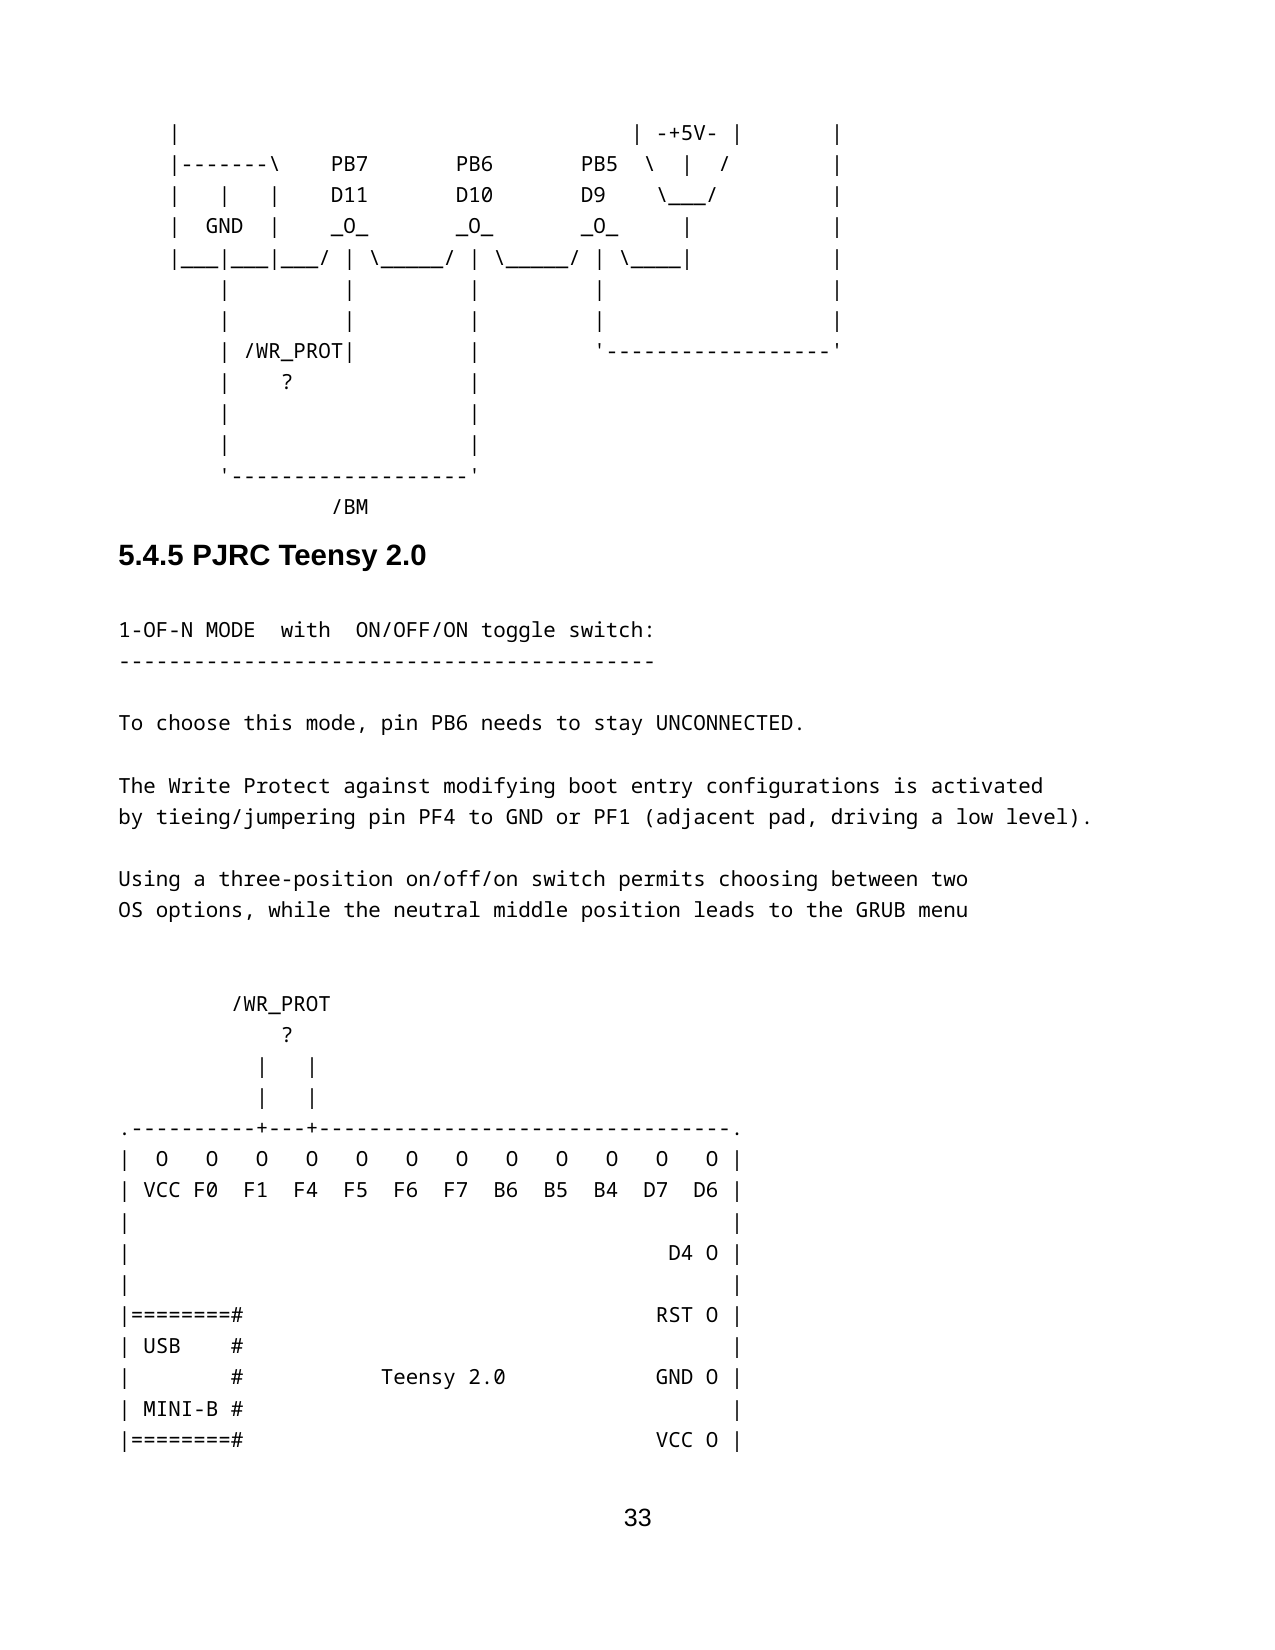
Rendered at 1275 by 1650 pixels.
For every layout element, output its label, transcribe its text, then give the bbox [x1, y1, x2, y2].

text 1-OF-N MODE with ON/OFF/ON toggle switch: [118, 615, 1157, 643]
text | | | | | [118, 274, 1157, 302]
text /BM [118, 492, 1157, 520]
text | | -+5V- | | [118, 118, 1157, 147]
text | | | D11 D10 D9 \___/ | [118, 180, 1157, 209]
text | VCC F0 F1 F4 F5 F6 F7 B6 B5 B4 D7 D6 | [118, 1176, 1157, 1204]
text | GND | _O_ _O_ _O_ | | [118, 212, 1157, 240]
text .----------+---+---------------------------------. [118, 1113, 1157, 1142]
subtitle PJRC Teensy 2.0 [118, 538, 1157, 571]
text OS options, while the neutral middle position leads to the GRUB menu [118, 895, 1157, 924]
text | | [118, 1207, 1157, 1235]
text | | [118, 1269, 1157, 1297]
text |-------\ PB7 PB6 PB5 \ | / | [118, 149, 1157, 178]
text | USB # | [118, 1331, 1157, 1360]
text '-------------------' [118, 461, 1157, 489]
text | ? | [118, 367, 1157, 396]
text |========# RST O | [118, 1300, 1157, 1329]
text | /WR_PROT| | '------------------' [118, 336, 1157, 364]
text ------------------------------------------- [118, 646, 1157, 674]
text /WR_PROT [118, 989, 1157, 1017]
text | | [118, 398, 1157, 427]
text To choose this mode, pin PB6 needs to stay UNCONNECTED. [118, 708, 1157, 737]
text ? [118, 1020, 1157, 1048]
text Using a three-position on/off/on switch permits choosing between two [118, 864, 1157, 893]
text | O O O O O O O O O O O O | [118, 1144, 1157, 1173]
text The Write Protect against modifying boot entry configurations is activated [118, 771, 1157, 799]
text | | [118, 1051, 1157, 1079]
text by tieing/jumpering pin PF4 to GND or PF1 (adjacent pad, driving a low level). [118, 802, 1157, 830]
text | D4 O | [118, 1238, 1157, 1266]
text | MINI-B # | [118, 1394, 1157, 1422]
text |========# VCC O | [118, 1425, 1157, 1453]
text |___|___|___/ | \_____/ | \_____/ | \____| | [118, 243, 1157, 271]
text | | [118, 429, 1157, 458]
text | | [118, 1082, 1157, 1111]
text | | | | | [118, 305, 1157, 333]
text | # Teensy 2.0 GND O | [118, 1362, 1157, 1391]
